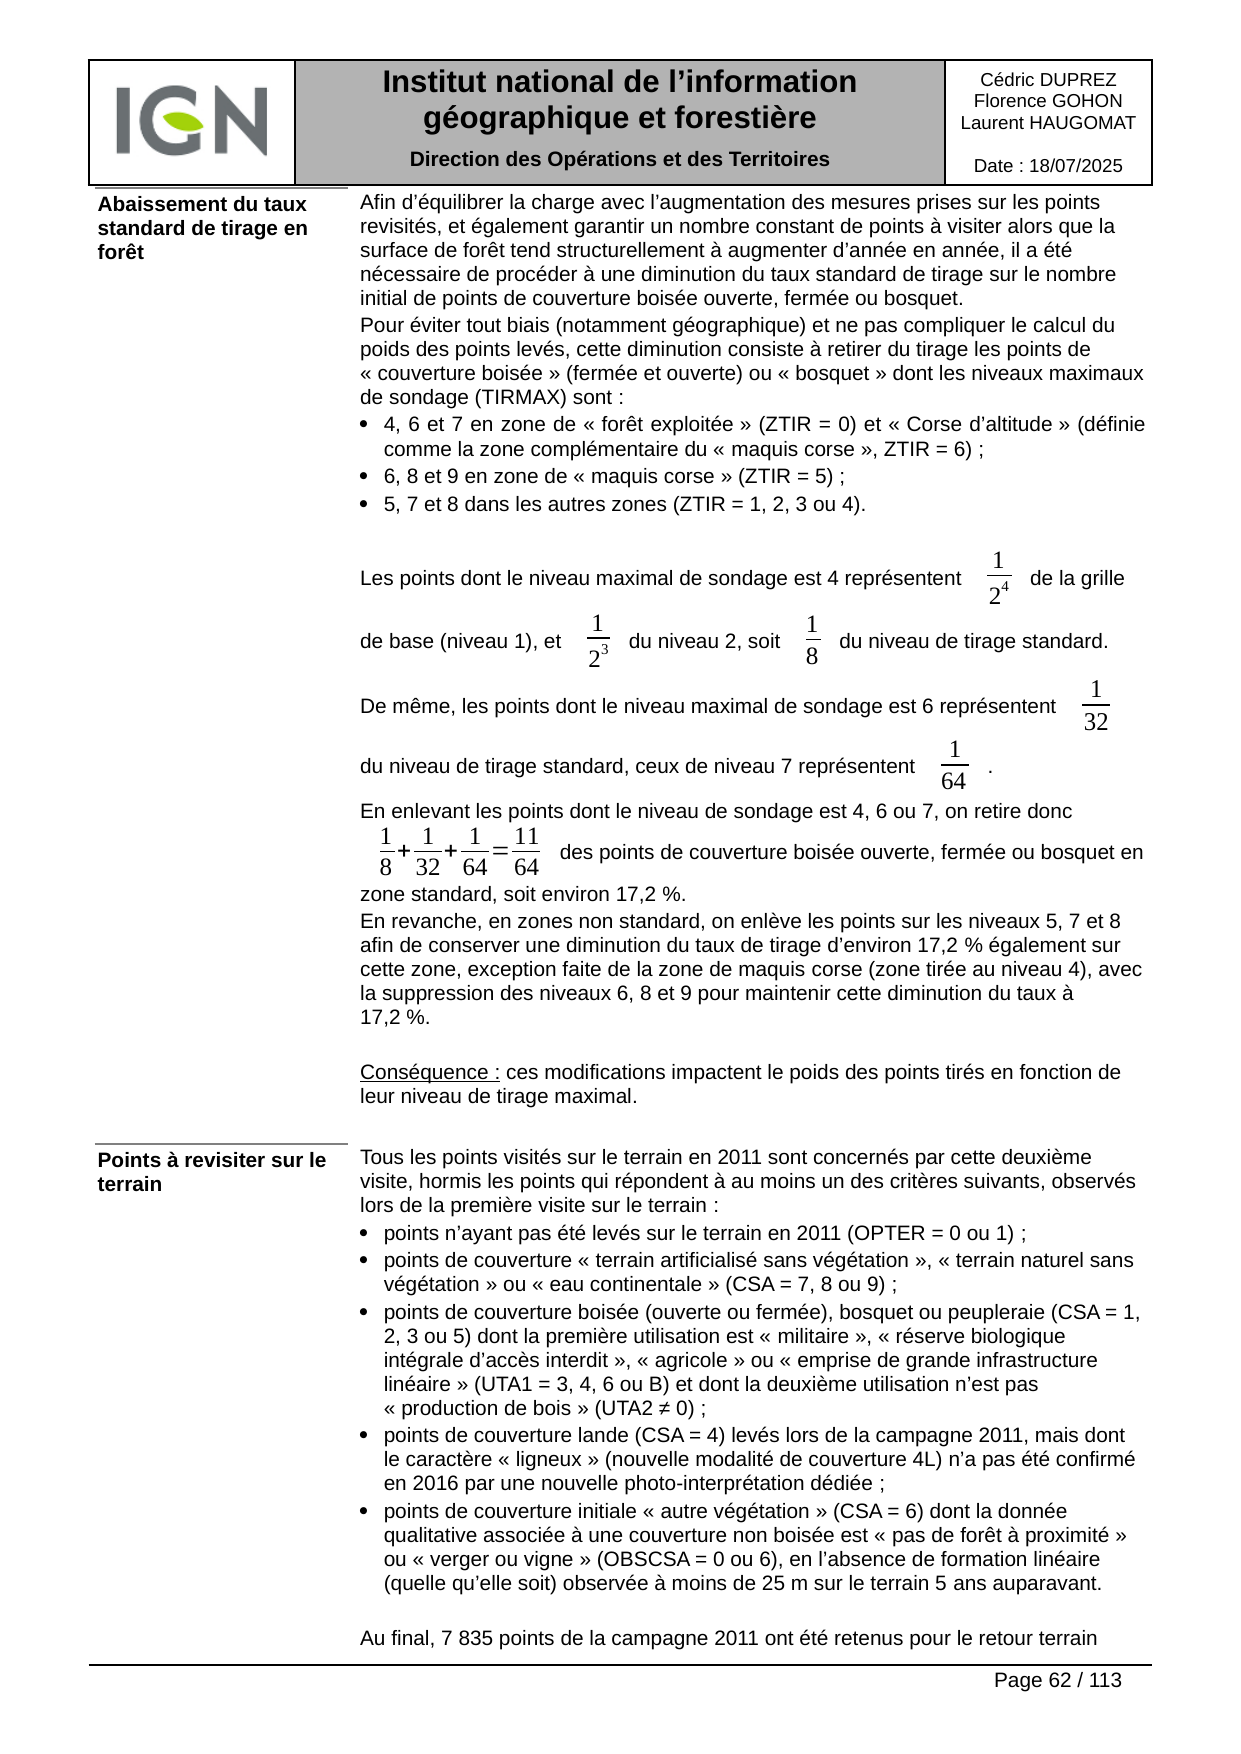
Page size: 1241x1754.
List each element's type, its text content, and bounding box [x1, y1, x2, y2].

table_cell Points à revisiter sur le terrain [89, 1141, 354, 1655]
picture [91, 62, 293, 180]
table_cell Afin d’équilibrer la charge avec l’augmentation des mesures prises sur les points revisités, et également garantir un nombre constant de points à visiter alors que la surface de forêt tend structurellement à augmenter d’année en année, il a été nécessaire de procéder à une diminution du taux standard de tirage sur le nombre initial de points de couverture boisée ouverte, fermée ou bosquet. Pour éviter tout biais (notamment géographique) et ne pas compliquer le calcul du poids des points levés, cette diminution consiste à retirer du tirage les points de « couverture boisée » (fermée et ouverte) ou « bosquet » dont les niveaux maximaux de sondage (TIRMAX) sont : 4, 6 et 7 en zone de « forêt exploitée » (ZTIR = 0) et « Corse d’altitude » (définie comme la zone complémentaire du « maquis corse », ZTIR = 6) ; 6, 8 et 9 en zone de « maquis corse » (ZTIR = 5) ; 5, 7 et 8 dans les autres zones (ZTIR = 1, 2, 3 ou 4). Les points dont le niveau maximal de sondage est 4 représentent de la grille de base (niveau 1), et du niveau 2, soit du niveau de tirage standard. De même, les points dont le niveau maximal de sondage est 6 représentent du niveau de tirage standard, ceux de niveau 7 représentent . En enlevant les points dont le niveau de sondage est 4, 6 ou 7, on retire donc des points de couverture boisée ouverte, fermée ou bosquet en zone standard, soit environ 17,2 %. En revanche, en zones non standard, on enlève les points sur les niveaux 5, 7 et 8 afin de conserver une diminution du taux de tirage d’environ 17,2 % également sur cette zone, exception faite de la zone de maquis corse (zone tirée au niveau 4), avec la suppression des niveaux 6, 8 et 9 pour maintenir cette diminution du taux à 17,2 %. Conséquence : ces modifications impactent le poids des points tirés en fonction de leur niveau de tirage maximal. [354, 186, 1152, 1141]
table_cell Abaissement du taux standard de tirage en forêt [89, 186, 354, 1141]
table_cell Tous les points visités sur le terrain en 2011 sont concernés par cette deuxième visite, hormis les points qui répondent à au moins un des critères suivants, observés lors de la première visite sur le terrain : points n’ayant pas été levés sur le terrain en 2011 (OPTER = 0 ou 1) ; points de couverture « terrain artificialisé sans végétation », « terrain naturel sans végétation » ou « eau continentale » (CSA = 7, 8 ou 9) ; points de couverture boisée (ouverte ou fermée), bosquet ou peupleraie (CSA = 1, 2, 3 ou 5) dont la première utilisation est « militaire », « réserve biologique intégrale d’accès interdit », « agricole » ou « emprise de grande infrastructure linéaire » (UTA1 = 3, 4, 6 ou B) et dont la deuxième utilisation n’est pas « production de bois » (UTA2 ≠ 0) ; points de couverture lande (CSA = 4) levés lors de la campagne 2011, mais dont le caractère « ligneux » (nouvelle modalité de couverture 4L) n’a pas été confirmé en 2016 par une nouvelle photo-interprétation dédiée ; points de couverture initiale « autre végétation » (CSA = 6) dont la donnée qualitative associée à une couverture non boisée est « pas de forêt à proximité » ou « verger ou vigne » (OBSCSA = 0 ou 6), en l’absence de formation linéaire (quelle qu’elle soit) observée à moins de 25 m sur le terrain 5 ans auparavant. Au final, 7 835 points de la campagne 2011 ont été retenus pour le retour terrain [354, 1141, 1152, 1655]
